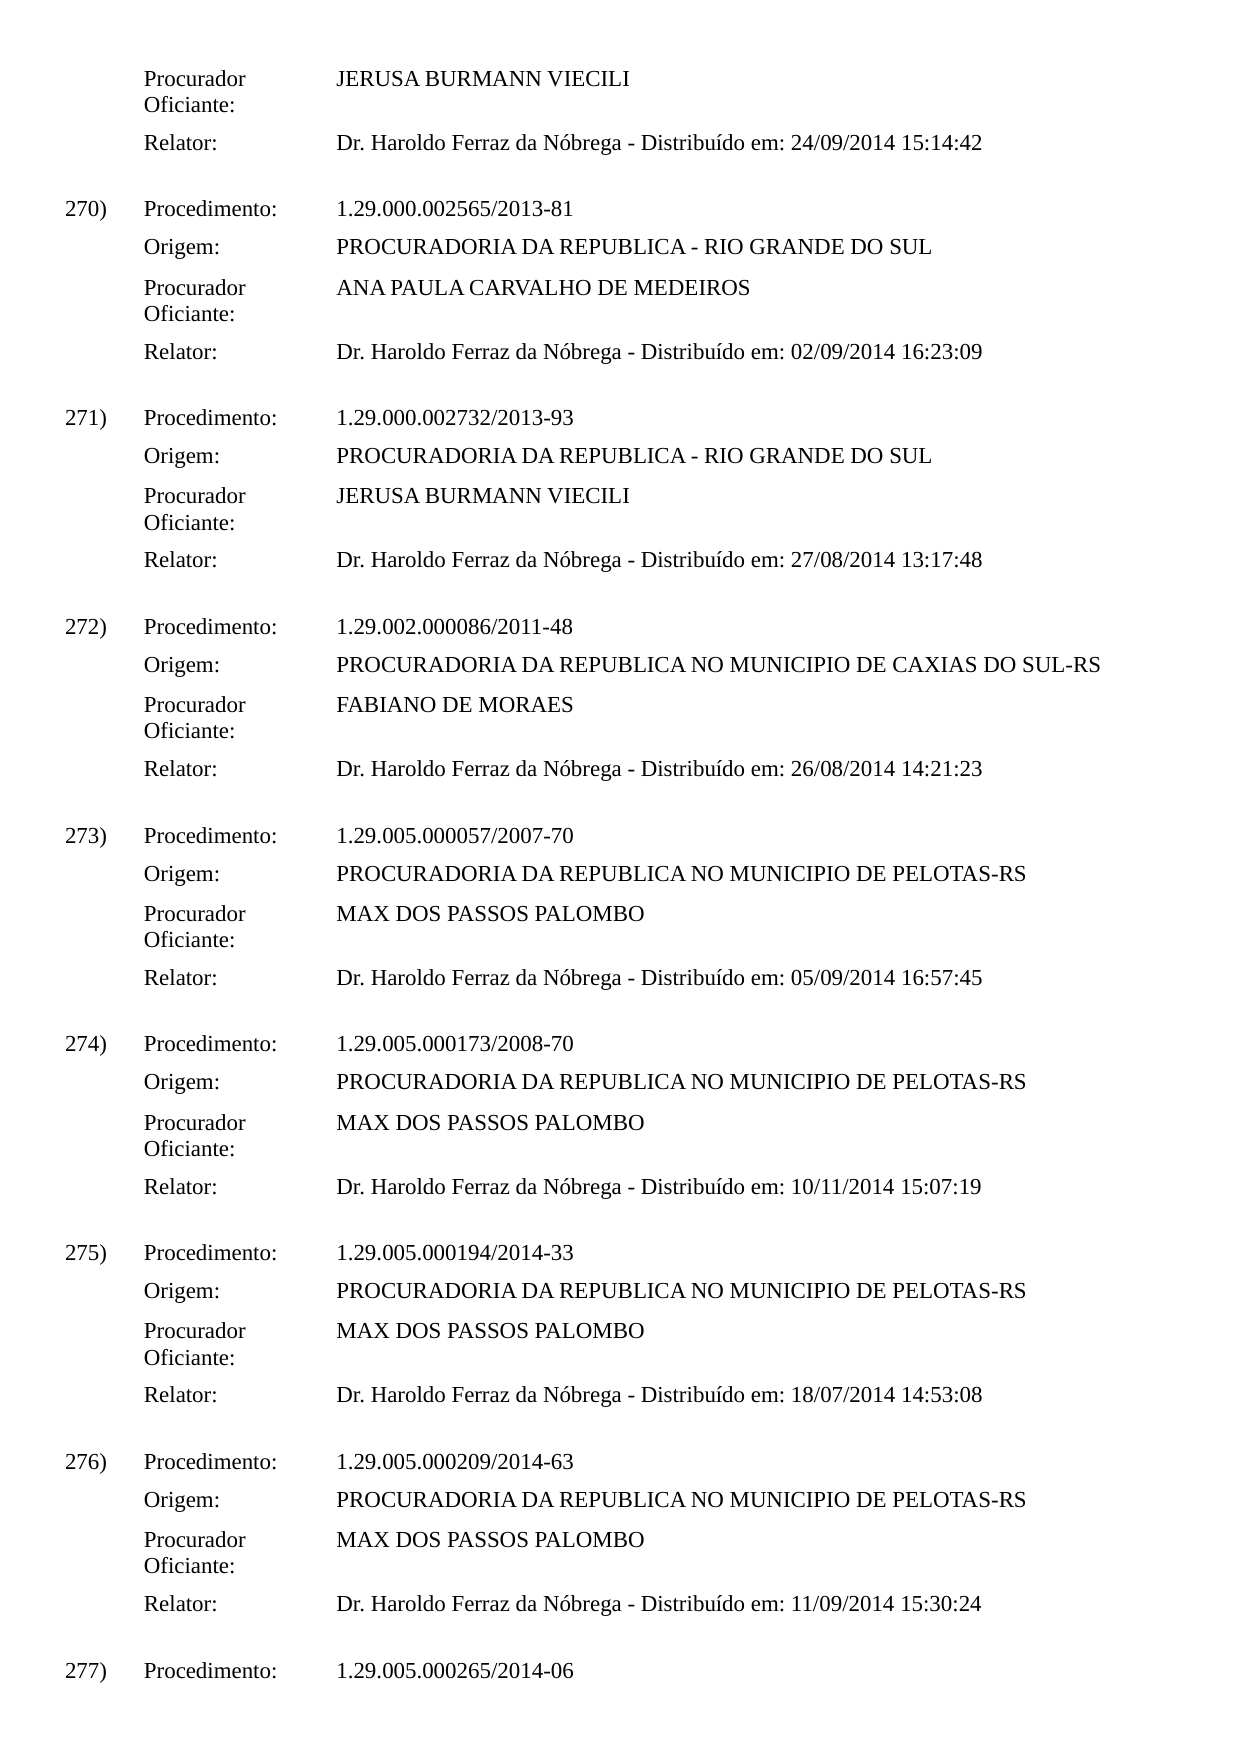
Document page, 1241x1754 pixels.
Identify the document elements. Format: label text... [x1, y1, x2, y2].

table_cell [59, 958, 138, 998]
table_cell [59, 750, 138, 790]
table_header Procedimento: [138, 190, 330, 228]
table_header 1.29.000.002732/2013-93 [330, 399, 1181, 436]
table_cell Dr. Haroldo Ferraz da Nóbrega - Distribuído em: 27/08/2014 13:17:48 [330, 541, 1181, 581]
table_header 275) [59, 1234, 138, 1271]
table_cell Dr. Haroldo Ferraz da Nóbrega - Distribuído em: 10/11/2014 15:07:19 [330, 1167, 1181, 1207]
table_cell Origem: [138, 645, 330, 685]
table_cell Procurador Oficiante: [138, 685, 330, 749]
table_cell [59, 645, 138, 685]
table_header 277) [59, 1651, 138, 1689]
table_header Procedimento: [138, 1651, 330, 1689]
table_cell [59, 1312, 138, 1376]
table_header 1.29.005.000265/2014-06 [330, 1651, 1181, 1689]
table_header 1.29.000.002565/2013-81 [330, 190, 1181, 228]
table_cell Relator: [138, 123, 330, 163]
table_cell Origem: [138, 436, 330, 477]
table_cell [59, 436, 138, 477]
table_header Procedimento: [138, 399, 330, 436]
table_cell [59, 59, 138, 123]
table_header 274) [59, 1025, 138, 1063]
table_cell PROCURADORIA DA REPUBLICA NO MUNICIPIO DE PELOTAS-RS [330, 854, 1181, 894]
table_cell [59, 1585, 138, 1625]
table_cell [59, 1167, 138, 1207]
table_cell Relator: [138, 750, 330, 790]
table_cell [59, 268, 138, 332]
table_cell Relator: [138, 1167, 330, 1207]
table_header 1.29.005.000057/2007-70 [330, 816, 1181, 854]
table_header 270) [59, 190, 138, 228]
table_cell JERUSA BURMANN VIECILI [330, 477, 1181, 541]
table_cell Origem: [138, 1063, 330, 1103]
table_cell PROCURADORIA DA REPUBLICA NO MUNICIPIO DE PELOTAS-RS [330, 1063, 1181, 1103]
table_cell Relator: [138, 541, 330, 581]
table_cell ANA PAULA CARVALHO DE MEDEIROS [330, 268, 1181, 332]
table_cell Relator: [138, 958, 330, 998]
table_cell Origem: [138, 228, 330, 268]
table_header 1.29.002.000086/2011-48 [330, 607, 1181, 645]
table_cell Relator: [138, 1376, 330, 1416]
table_cell Origem: [138, 854, 330, 894]
table_cell Dr. Haroldo Ferraz da Nóbrega - Distribuído em: 24/09/2014 15:14:42 [330, 123, 1181, 163]
table_cell MAX DOS PASSOS PALOMBO [330, 1520, 1181, 1584]
table_cell Procurador Oficiante: [138, 1103, 330, 1167]
table_cell [59, 1376, 138, 1416]
table_cell Dr. Haroldo Ferraz da Nóbrega - Distribuído em: 02/09/2014 16:23:09 [330, 332, 1181, 372]
table_cell [59, 1480, 138, 1520]
table_cell [59, 894, 138, 958]
table_cell [59, 228, 138, 268]
table_header Procedimento: [138, 816, 330, 854]
table_cell Procurador Oficiante: [138, 1520, 330, 1584]
table_cell Dr. Haroldo Ferraz da Nóbrega - Distribuído em: 26/08/2014 14:21:23 [330, 750, 1181, 790]
table_cell [59, 1103, 138, 1167]
table_cell PROCURADORIA DA REPUBLICA NO MUNICIPIO DE PELOTAS-RS [330, 1480, 1181, 1520]
table_header 271) [59, 399, 138, 436]
table_cell [59, 123, 138, 163]
table_cell Dr. Haroldo Ferraz da Nóbrega - Distribuído em: 18/07/2014 14:53:08 [330, 1376, 1181, 1416]
table_cell Procurador Oficiante: [138, 477, 330, 541]
table_cell PROCURADORIA DA REPUBLICA NO MUNICIPIO DE PELOTAS-RS [330, 1271, 1181, 1312]
table_cell PROCURADORIA DA REPUBLICA NO MUNICIPIO DE CAXIAS DO SUL-RS [330, 645, 1181, 685]
table_header 1.29.005.000173/2008-70 [330, 1025, 1181, 1063]
table_header Procedimento: [138, 1442, 330, 1480]
table_header Procedimento: [138, 607, 330, 645]
table_cell [59, 1520, 138, 1584]
table_cell [59, 854, 138, 894]
table_cell [59, 1063, 138, 1103]
table_header 1.29.005.000194/2014-33 [330, 1234, 1181, 1271]
table_header 276) [59, 1442, 138, 1480]
table_cell FABIANO DE MORAES [330, 685, 1181, 749]
table_cell Relator: [138, 1585, 330, 1625]
table_cell [59, 477, 138, 541]
table_cell [59, 332, 138, 372]
table_cell MAX DOS PASSOS PALOMBO [330, 894, 1181, 958]
table_cell PROCURADORIA DA REPUBLICA - RIO GRANDE DO SUL [330, 436, 1181, 477]
table_cell [59, 1271, 138, 1312]
table_header 272) [59, 607, 138, 645]
table_cell Origem: [138, 1271, 330, 1312]
table_cell Procurador Oficiante: [138, 1312, 330, 1376]
table_cell Relator: [138, 332, 330, 372]
table_cell PROCURADORIA DA REPUBLICA - RIO GRANDE DO SUL [330, 228, 1181, 268]
table_cell Origem: [138, 1480, 330, 1520]
table_cell Dr. Haroldo Ferraz da Nóbrega - Distribuído em: 05/09/2014 16:57:45 [330, 958, 1181, 998]
table_cell [59, 541, 138, 581]
table_cell Procurador Oficiante: [138, 268, 330, 332]
table_cell Procurador Oficiante: [138, 59, 330, 123]
table_cell Procurador Oficiante: [138, 894, 330, 958]
table_cell Dr. Haroldo Ferraz da Nóbrega - Distribuído em: 11/09/2014 15:30:24 [330, 1585, 1181, 1625]
table_cell JERUSA BURMANN VIECILI [330, 59, 1181, 123]
table_header 273) [59, 816, 138, 854]
table_header Procedimento: [138, 1025, 330, 1063]
table_header 1.29.005.000209/2014-63 [330, 1442, 1181, 1480]
table_cell MAX DOS PASSOS PALOMBO [330, 1312, 1181, 1376]
table_cell MAX DOS PASSOS PALOMBO [330, 1103, 1181, 1167]
table_cell [59, 685, 138, 749]
table_header Procedimento: [138, 1234, 330, 1271]
